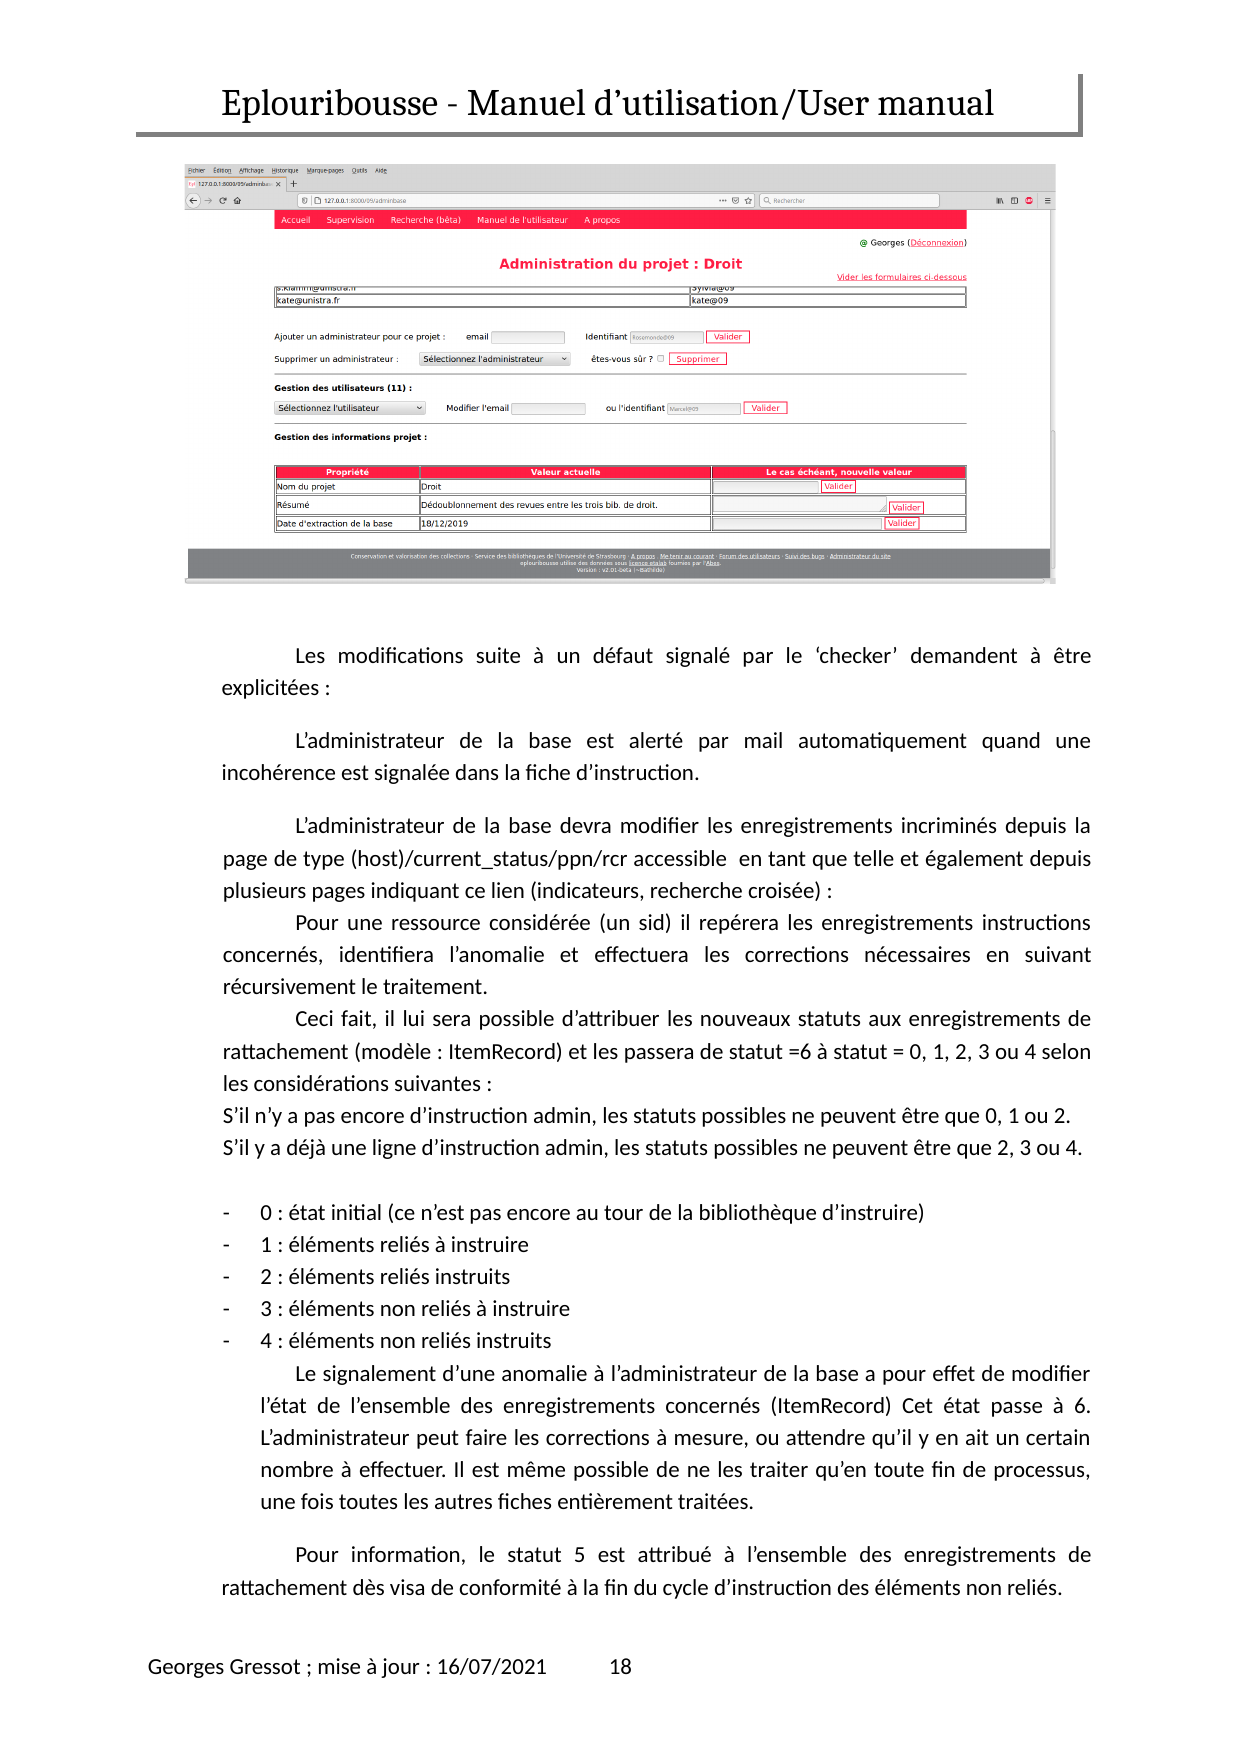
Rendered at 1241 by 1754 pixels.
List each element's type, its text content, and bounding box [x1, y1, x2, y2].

picture [184, 164, 1056, 584]
text Les modifications suite à un défaut signalé par le ‘checker’ demandent à être explicitées : [221, 641, 1093, 701]
list 1 : éléments reliés à instruire [223, 1230, 1093, 1258]
list S’il y a déjà une ligne d’instruction admin, les statuts possibles ne peuvent être que 2, 3 ou 4. [223, 1133, 1093, 1161]
list 3 : éléments non reliés à instruire [223, 1294, 1093, 1322]
list Pour une ressource considérée (un sid) il repérera les enregistrements instructions concernés, identifiera l’anomalie et effectuera les corrections nécessaires en suivant récursivement le traitement. [223, 908, 1093, 1000]
list 0 : état initial (ce n’est pas encore au tour de la bibliothèque d’instruire) [223, 1198, 1093, 1226]
list 2 : éléments reliés instruits [223, 1262, 1093, 1290]
list L’administrateur de la base devra modifier les enregistrements incriminés depuis la page de type (host)/current_status/ppn/rcr accessible en tant que telle et également depuis plusieurs pages indiquant ce lien (indicateurs, recherche croisée) : [223, 811, 1093, 904]
text Pour information, le statut 5 est attribué à l’ensemble des enregistrements de rattachement dès visa de conformité à la fin du cycle d’instruction des éléments non reliés. [221, 1540, 1093, 1601]
list 4 : éléments non reliés instruits [223, 1326, 1093, 1354]
list Le signalement d’une anomalie à l’administrateur de la base a pour effet de modifier l’état de l’ensemble des enregistrements concernés (ItemRecord) Cet état passe à 6. L’administrateur peut faire les corrections à mesure, ou attendre qu’il y en ait un certain nombre à effectuer. Il est même possible de ne les traiter qu’en toute fin de processus, une fois toutes les autres fiches entièrement traitées. [260, 1359, 1093, 1515]
text L’administrateur de la base est alerté par mail automatiquement quand une incohérence est signalée dans la fiche d’instruction. [221, 726, 1093, 786]
list Ceci fait, il lui sera possible d’attribuer les nouveaux statuts aux enregistrements de rattachement (modèle : ItemRecord) et les passera de statut =6 à statut = 0, 1, 2, 3 ou 4 selon les considérations suivantes : [223, 1004, 1093, 1097]
list S’il n’y a pas encore d’instruction admin, les statuts possibles ne peuvent être que 0, 1 ou 2. [223, 1101, 1093, 1129]
